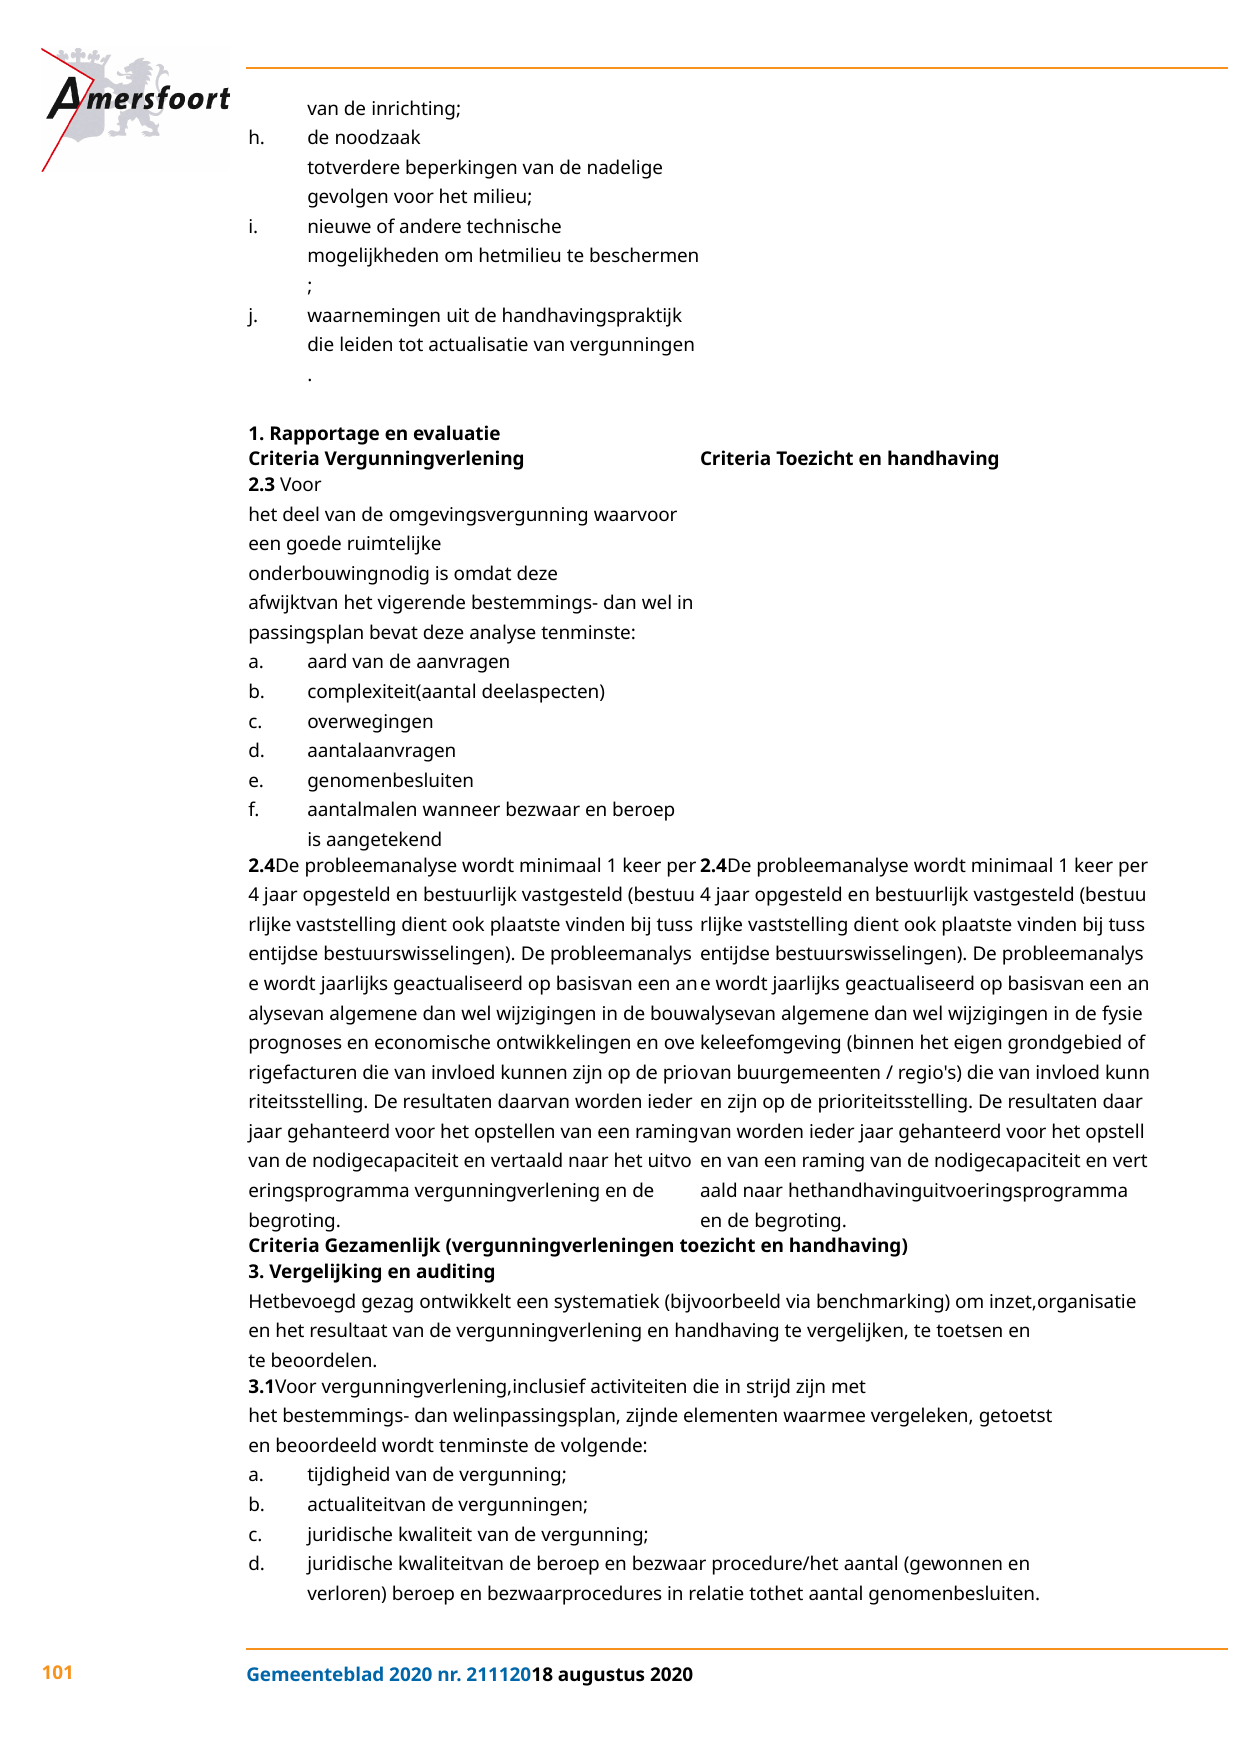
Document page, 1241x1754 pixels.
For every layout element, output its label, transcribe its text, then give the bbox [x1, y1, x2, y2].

table_cell [700, 95, 1152, 387]
table_cell 2.3 Voor het deel van de omgevingsvergunning waarvoor een goede ruimtelijke onderbouwingnodig is omdat deze afwijktvan het vigerende bestemmings- dan wel inpassingsplan bevat deze analyse tenminste: aard van de aanvragen complexiteit(aantal deelaspecten) overwegingen aantalaanvragen genomenbesluiten aantalmalen wanneer bezwaar en beroep is aangetekend [248, 471, 700, 852]
table_cell van de inrichting; de noodzaak totverdere beperkingen van de nadelige gevolgen voor het milieu; nieuwe of andere technische mogelijkheden om hetmilieu te beschermen; waarnemingen uit de handhavingspraktijk die leiden tot actualisatie van vergunningen. [248, 95, 700, 387]
table_cell 3. Vergelijking en auditing Hetbevoegd gezag ontwikkelt een systematiek (bijvoorbeeld via benchmarking) om inzet,organisatie en het resultaat van de vergunningverlening en handhaving te vergelijken, te toetsen en te beoordelen. [248, 1258, 1152, 1373]
table_cell 2.4De probleemanalyse wordt minimaal 1 keer per 4 jaar opgesteld en bestuurlijk vastgesteld (bestuurlijke vaststelling dient ook plaatste vinden bij tussentijdse bestuurswisselingen). De probleemanalyse wordt jaarlijks geactualiseerd op basisvan een analysevan algemene dan wel wijzigingen in de fysiekeleefomgeving (binnen het eigen grondgebied of van buurgemeenten / regio's) die van invloed kunnen zijn op de prioriteitsstelling. De resultaten daarvan worden ieder jaar gehanteerd voor het opstellen van een raming van de nodigecapaciteit en vertaald naar hethandhavinguitvoeringsprogramma en de begroting. [700, 852, 1152, 1233]
table_cell Criteria Gezamenlijk (vergunningverleningen toezicht en handhaving) [248, 1233, 1152, 1258]
table_cell Criteria Vergunningverlening [248, 445, 700, 471]
picture [41, 47, 231, 172]
table_cell Criteria Toezicht en handhaving [700, 445, 1152, 471]
table_cell 2.4De probleemanalyse wordt minimaal 1 keer per 4 jaar opgesteld en bestuurlijk vastgesteld (bestuurlijke vaststelling dient ook plaatste vinden bij tussentijdse bestuurswisselingen). De probleemanalyse wordt jaarlijks geactualiseerd op basisvan een analysevan algemene dan wel wijzigingen in de bouwprognoses en economische ontwikkelingen en overigefacturen die van invloed kunnen zijn op de prioriteitsstelling. De resultaten daarvan worden ieder jaar gehanteerd voor het opstellen van een ramingvan de nodigecapaciteit en vertaald naar het uitvoeringsprogramma vergunningverlening en de begroting. [248, 852, 700, 1233]
table_header 1. Rapportage en evaluatie [248, 420, 1152, 445]
table_cell [700, 471, 1152, 852]
table_cell 3.1Voor vergunningverlening,inclusief activiteiten die in strijd zijn met het bestemmings- dan welinpassingsplan, zijnde elementen waarmee vergeleken, getoetst en beoordeeld wordt tenminste de volgende: tijdigheid van de vergunning; actualiteitvan de vergunningen; juridische kwaliteit van de vergunning; juridische kwaliteitvan de beroep en bezwaar procedure/het aantal (gewonnen en verloren) beroep en bezwaarprocedures in relatie tothet aantal genomenbesluiten. [248, 1373, 1152, 1606]
